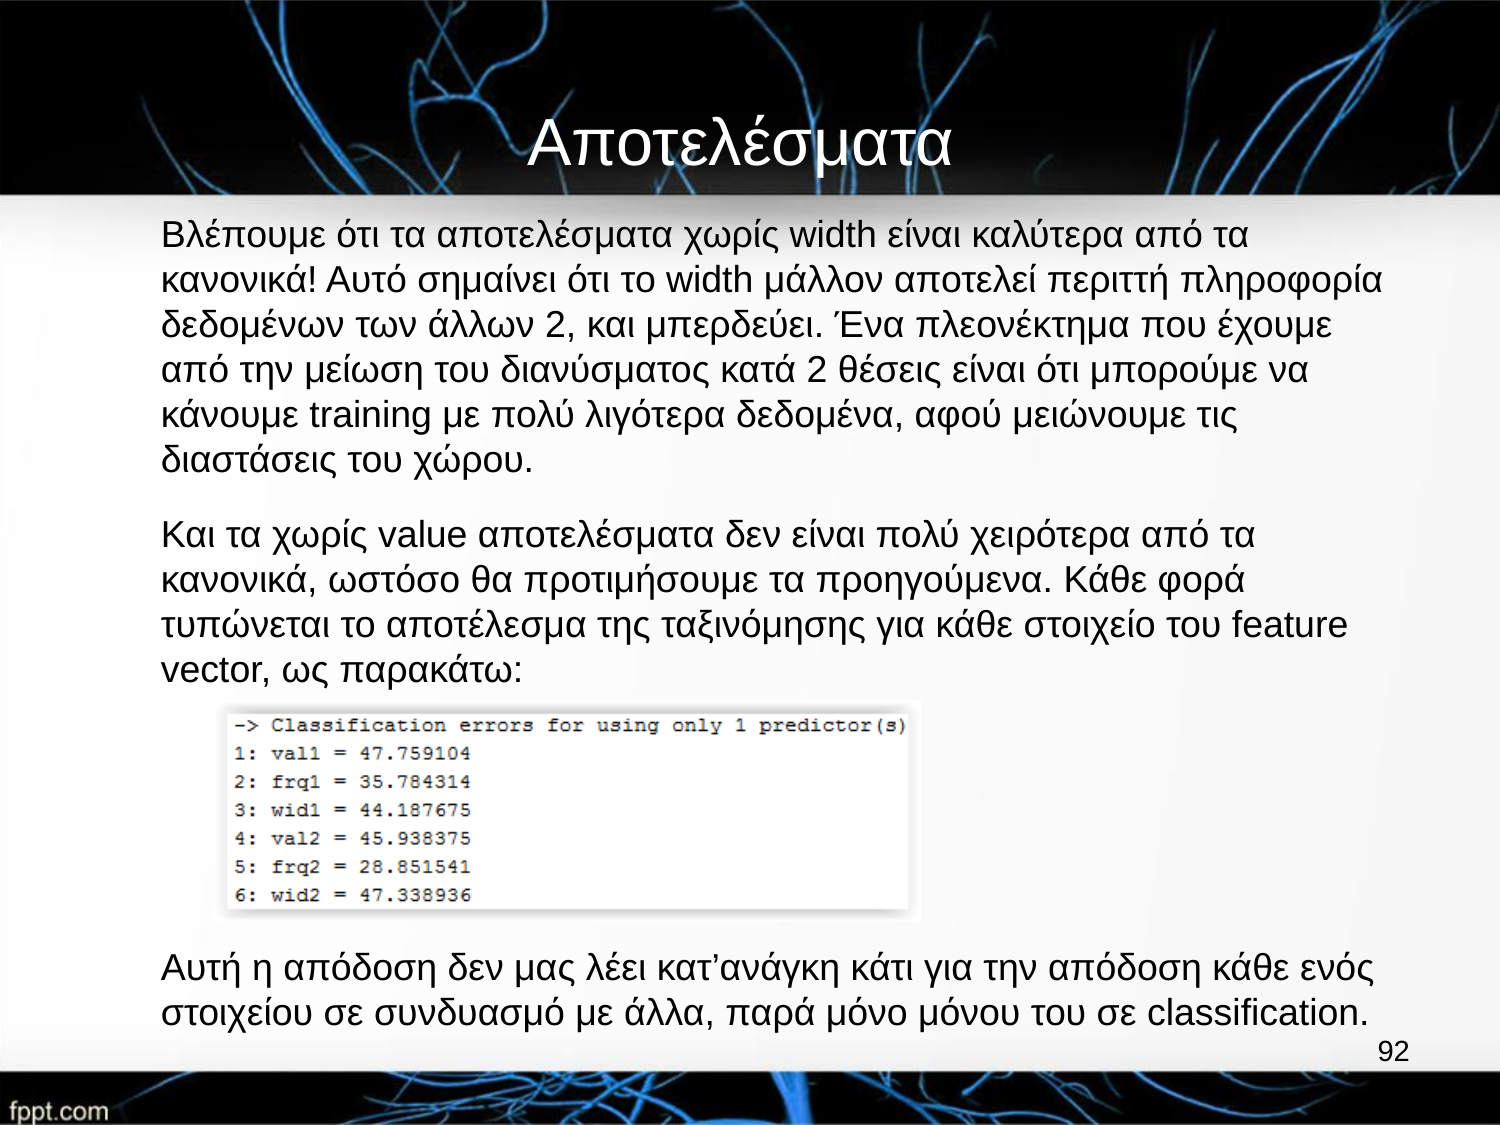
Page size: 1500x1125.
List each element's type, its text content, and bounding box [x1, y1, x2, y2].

picture [0, 0, 1500, 1125]
list Βλέπουμε ότι τα αποτελέσματα χωρίς width είναι καλύτερα από τα κανονικά! Αυτό σημαίνει ότι το width μάλλον αποτελεί περιττή πληροφορία δεδομένων των άλλων 2, και μπερδεύει. Ένα πλεονέκτημα που έχουμε από την μείωση του διανύσματος κατά 2 θέσεις είναι ότι μπορούμε να κάνουμε training με πολύ λιγότερα δεδομένα, αφού μειώνουμε τις διαστάσεις του χώρου. Και τα χωρίς value αποτελέσματα δεν είναι πολύ χειρότερα από τα κανονικά, ωστόσο θα προτιμήσουμε τα προηγούμενα. Κάθε φορά τυπώνεται το αποτέλεσμα της ταξινόμησης για κάθε στοιχείο του feature vector, ως παρακάτω: Αυτή η απόδοση δεν μας λέει κατ’ανάγκη κάτι για την απόδοση κάθε ενός στοιχείου σε συνδυασμό με άλλα, παρά μόνο μόνου του σε classification. [75, 202, 1425, 945]
title Αποτελέσματα [75, 45, 1425, 202]
